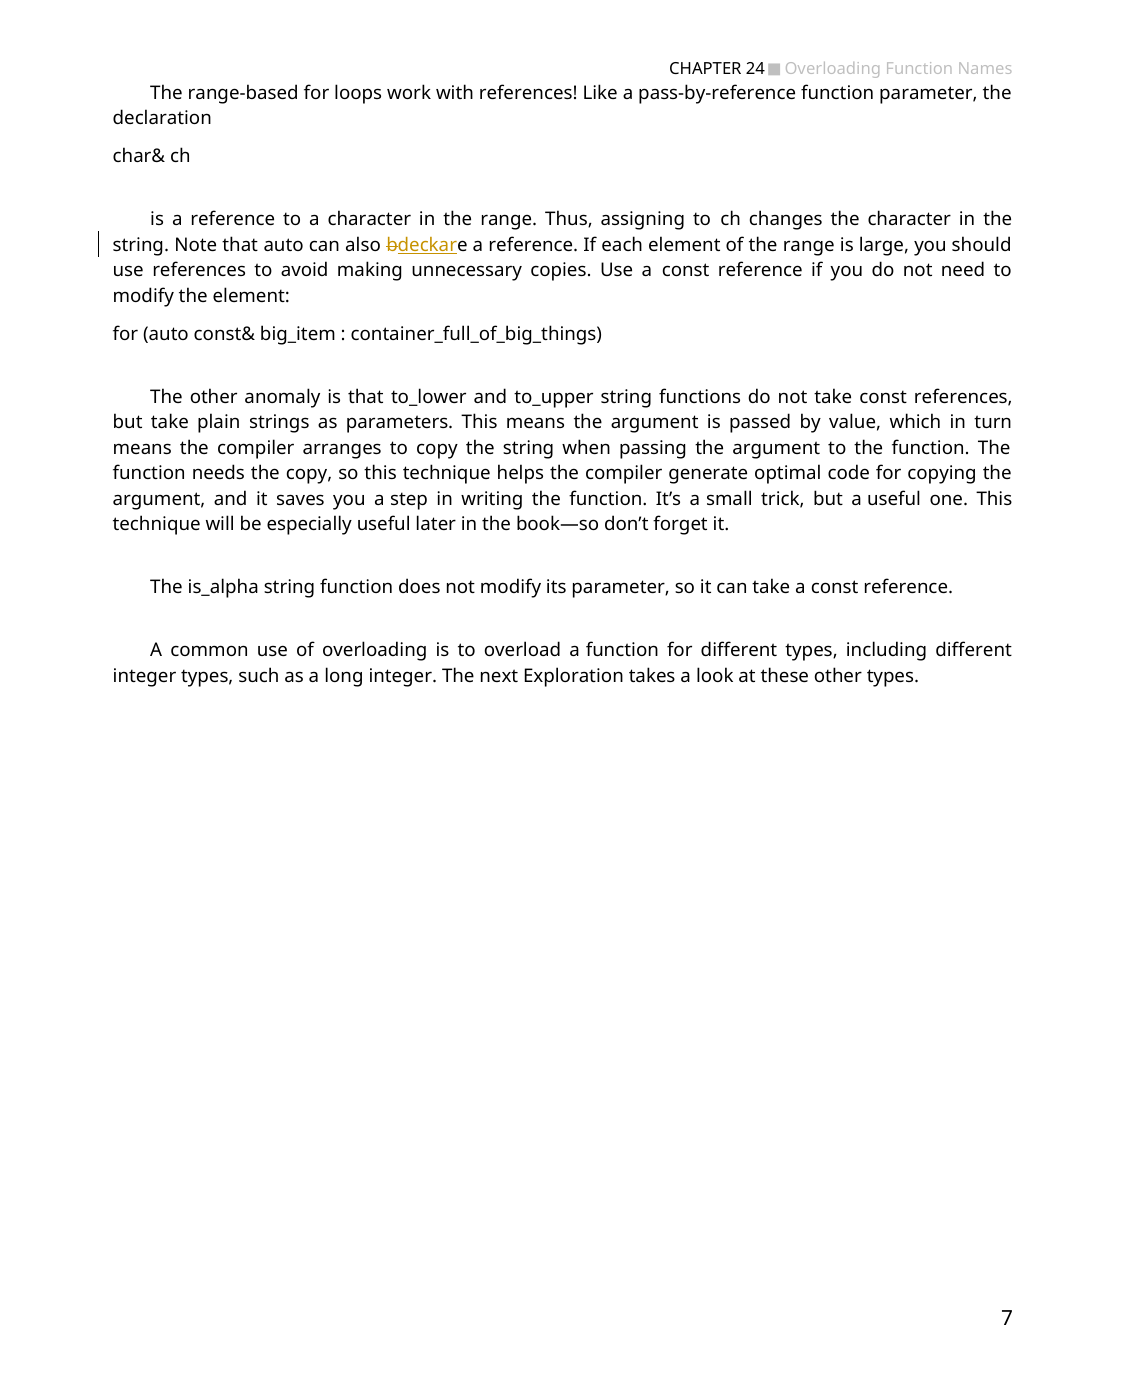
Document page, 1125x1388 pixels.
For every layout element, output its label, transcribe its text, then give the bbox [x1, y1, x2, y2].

text for (auto const& big_item : container_full_of_big_things) [112, 320, 1012, 346]
text The is_alpha string function does not modify its parameter, so it can take a const reference. [112, 574, 1012, 599]
text A common use of overloading is to overload a function for different types, including different integer types, such as a long integer. The next Exploration takes a look at these other types. [112, 637, 1012, 688]
text The range-based for loops work with references! Like a pass-by-reference function parameter, the declaration [112, 79, 1012, 130]
text char& ch [112, 142, 1012, 168]
text The other anomaly is that to_lower and to_upper string functions do not take const references, but take plain strings as parameters. This means the argument is passed by value, which in turn means the compiler arranges to copy the string when passing the argument to the function. The function needs the copy, so this technique helps the compiler generate optimal code for copying the argument, and it saves you a step in writing the function. It’s a small trick, but a useful one. This technique will be especially useful later in the book—so don’t forget it. [112, 383, 1012, 536]
text is a reference to a character in the range. Thus, assigning to ch changes the character in the string. Note that auto can also deckare a reference. If each element of the range is large, you should use references to avoid making unnecessary copies. Use a const reference if you do not need to modify the element: [112, 206, 1012, 308]
